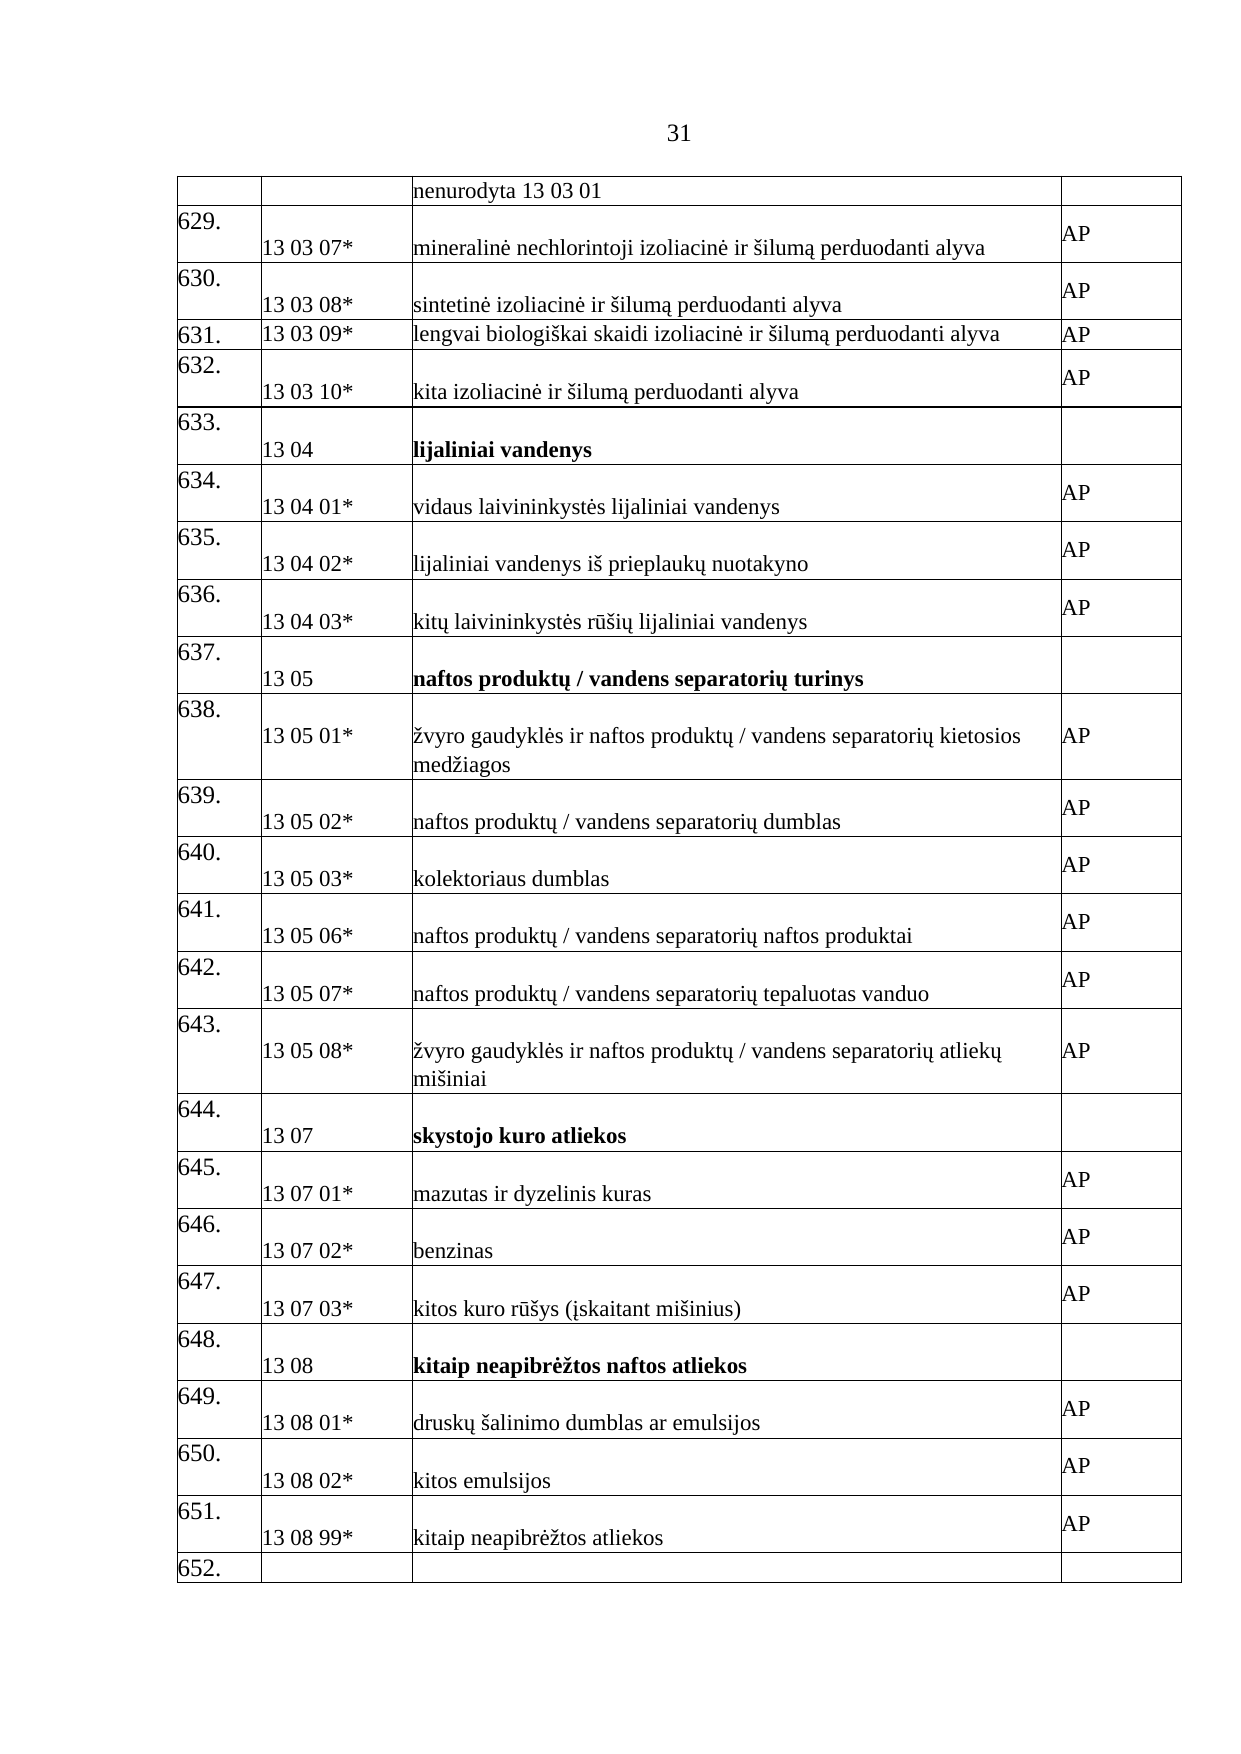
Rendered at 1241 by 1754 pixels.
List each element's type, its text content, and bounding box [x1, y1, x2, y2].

table_cell AP [1062, 206, 1181, 262]
table_cell [262, 1553, 412, 1582]
table_cell žvyro gaudyklės ir naftos produktų / vandens separatorių atliekų mišiniai [413, 1009, 1061, 1093]
table_cell AP [1062, 780, 1181, 836]
table_cell [1062, 637, 1181, 693]
table_cell AP [1062, 1152, 1181, 1208]
table_cell AP [1062, 952, 1181, 1008]
table_cell 13 05 01* [262, 694, 412, 779]
table_cell AP [1062, 1381, 1181, 1437]
table_cell 632. [178, 350, 261, 406]
table_cell 642. [178, 952, 261, 1008]
table_cell AP [1062, 1439, 1181, 1495]
table_cell AP [1062, 837, 1181, 893]
table_cell 13 03 10* [262, 350, 412, 406]
table_cell AP [1062, 522, 1181, 578]
table_cell 630. [178, 263, 261, 319]
table_cell 650. [178, 1439, 261, 1495]
table_cell lijaliniai vandenys [413, 408, 1061, 464]
table_cell AP [1062, 694, 1181, 779]
table_cell 13 08 02* [262, 1439, 412, 1495]
table_cell sintetinė izoliacinė ir šilumą perduodanti alyva [413, 263, 1061, 319]
table_cell 651. [178, 1496, 261, 1552]
table_cell 13 04 03* [262, 580, 412, 636]
table_cell AP [1062, 1209, 1181, 1265]
table_cell AP [1062, 1266, 1181, 1323]
table_cell 13 08 [262, 1324, 412, 1380]
table_cell 645. [178, 1152, 261, 1208]
table_cell 13 04 [262, 408, 412, 464]
table_cell 13 05 [262, 637, 412, 693]
table_cell 13 04 01* [262, 465, 412, 521]
table_cell 13 08 99* [262, 1496, 412, 1552]
table_cell AP [1062, 1496, 1181, 1552]
table_cell [178, 177, 261, 205]
table_cell 646. [178, 1209, 261, 1265]
table_cell 13 03 07* [262, 206, 412, 262]
table_cell naftos produktų / vandens separatorių dumblas [413, 780, 1061, 836]
table_cell 634. [178, 465, 261, 521]
table_cell kolektoriaus dumblas [413, 837, 1061, 893]
table_cell [413, 1553, 1061, 1582]
table_cell kitos kuro rūšys (įskaitant mišinius) [413, 1266, 1061, 1323]
table_cell 13 05 08* [262, 1009, 412, 1093]
table_cell 637. [178, 637, 261, 693]
table_cell 13 07 03* [262, 1266, 412, 1323]
table_cell AP [1062, 320, 1181, 349]
table_cell lengvai biologiškai skaidi izoliacinė ir šilumą perduodanti alyva [413, 320, 1061, 349]
table_cell naftos produktų / vandens separatorių tepaluotas vanduo [413, 952, 1061, 1008]
table_cell 649. [178, 1381, 261, 1437]
table_cell [1062, 177, 1181, 205]
table_cell 13 07 02* [262, 1209, 412, 1265]
table_cell 13 07 [262, 1094, 412, 1151]
table_cell kitos emulsijos [413, 1439, 1061, 1495]
table_cell 13 05 02* [262, 780, 412, 836]
table_cell AP [1062, 1009, 1181, 1093]
table_cell lijaliniai vandenys iš prieplaukų nuotakyno [413, 522, 1061, 578]
table_cell 631. [178, 320, 261, 349]
table_cell [1062, 1553, 1181, 1582]
table_cell 13 03 09* [262, 320, 412, 349]
table_cell naftos produktų / vandens separatorių turinys [413, 637, 1061, 693]
table_cell druskų šalinimo dumblas ar emulsijos [413, 1381, 1061, 1437]
table_cell 629. [178, 206, 261, 262]
table_cell mazutas ir dyzelinis kuras [413, 1152, 1061, 1208]
table_cell kitų laivininkystės rūšių lijaliniai vandenys [413, 580, 1061, 636]
table_cell [262, 177, 412, 205]
table_cell [1062, 408, 1181, 464]
table_cell 643. [178, 1009, 261, 1093]
table_cell 13 05 03* [262, 837, 412, 893]
table_cell 633. [178, 408, 261, 464]
table_cell žvyro gaudyklės ir naftos produktų / vandens separatorių kietosios medžiagos [413, 694, 1061, 779]
table_cell nenurodyta 13 03 01 [413, 177, 1061, 205]
table_cell kita izoliacinė ir šilumą perduodanti alyva [413, 350, 1061, 406]
table_cell 638. [178, 694, 261, 779]
table_cell 644. [178, 1094, 261, 1151]
table_cell AP [1062, 465, 1181, 521]
table_cell [1062, 1324, 1181, 1380]
table_cell 647. [178, 1266, 261, 1323]
table_cell skystojo kuro atliekos [413, 1094, 1061, 1151]
table_cell 648. [178, 1324, 261, 1380]
table_cell benzinas [413, 1209, 1061, 1265]
table_cell 639. [178, 780, 261, 836]
table_cell AP [1062, 894, 1181, 951]
table_cell 13 08 01* [262, 1381, 412, 1437]
table_cell 13 03 08* [262, 263, 412, 319]
table_cell kitaip neapibrėžtos naftos atliekos [413, 1324, 1061, 1380]
table_cell 13 04 02* [262, 522, 412, 578]
table_cell 13 07 01* [262, 1152, 412, 1208]
table_cell mineralinė nechlorintoji izoliacinė ir šilumą perduodanti alyva [413, 206, 1061, 262]
table_cell [1062, 1094, 1181, 1151]
table_cell AP [1062, 350, 1181, 406]
table_cell AP [1062, 580, 1181, 636]
table_cell 13 05 06* [262, 894, 412, 951]
table_cell 635. [178, 522, 261, 578]
table_cell 640. [178, 837, 261, 893]
table_cell kitaip neapibrėžtos atliekos [413, 1496, 1061, 1552]
table_cell 641. [178, 894, 261, 951]
table_cell AP [1062, 263, 1181, 319]
table_cell naftos produktų / vandens separatorių naftos produktai [413, 894, 1061, 951]
table_cell 13 05 07* [262, 952, 412, 1008]
table_cell vidaus laivininkystės lijaliniai vandenys [413, 465, 1061, 521]
table_cell 652. [178, 1553, 261, 1582]
table_cell 636. [178, 580, 261, 636]
